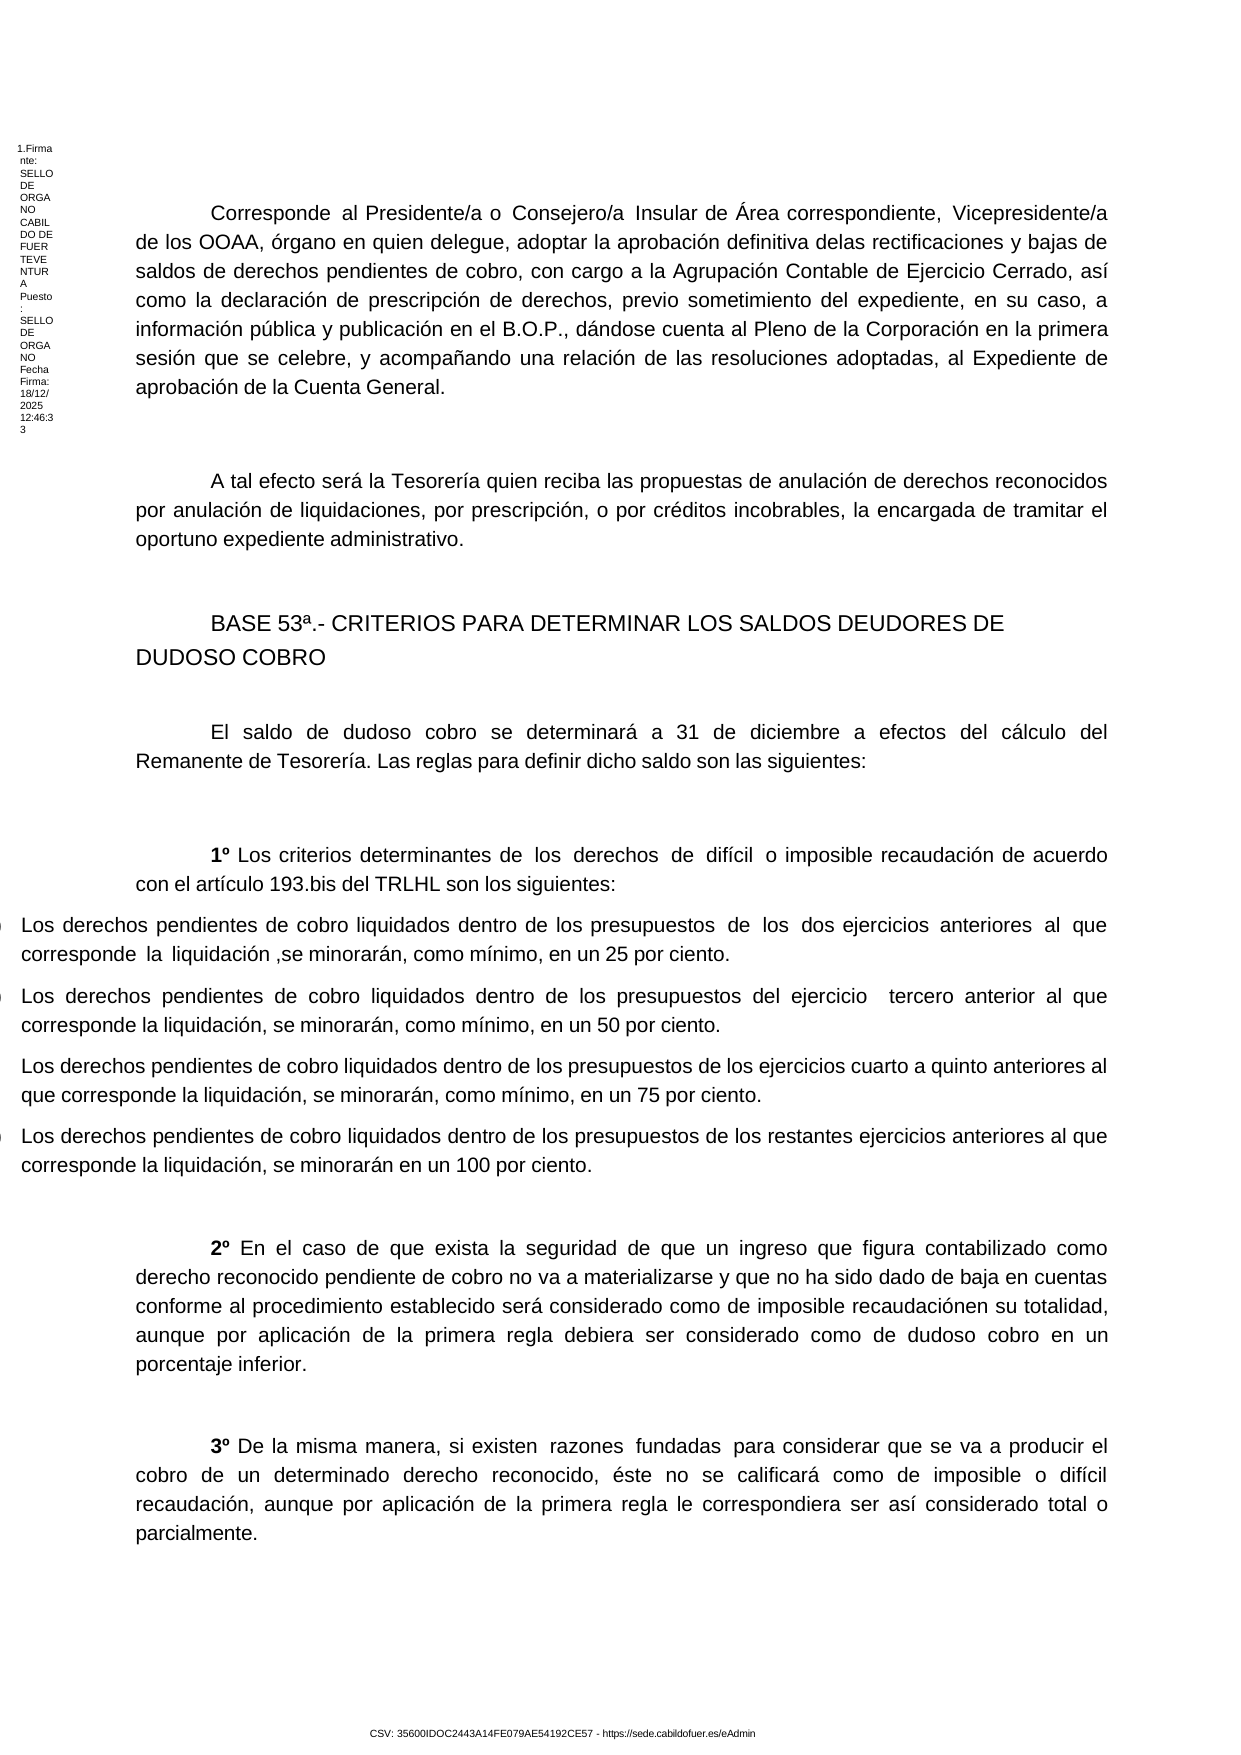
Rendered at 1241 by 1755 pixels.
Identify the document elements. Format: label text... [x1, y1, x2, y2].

text 2º En el caso de que exista la seguridad de que un ingreso que figura contabilizado como derecho reconocido pendiente de cobro no va a materializarse y que no ha sido dado de baja en cuentas conforme al procedimiento establecido será considerado como de imposible recaudaciónen su totalidad, aunque por aplicación de la primera regla debiera ser considerado como de dudoso cobro en un porcentaje inferior. [135, 1236, 1108, 1376]
subtitle BASE 53ª.- CRITERIOS PARA DETERMINAR LOS SALDOS DEUDORES DE DUDOSO COBRO [135, 610, 1100, 671]
list Los derechos pendientes de cobro liquidados dentro de los presupuestos de los dos ejercicios anteriores al que corresponde la liquidación ,se minorarán, como mínimo, en un 25 por ciento. [0, 913, 1108, 966]
text Fecha Firma: 18/12/2025 12:46:33 [20, 364, 54, 436]
list Los derechos pendientes de cobro liquidados dentro de los presupuestos del ejercicio tercero anterior al que corresponde la liquidación, se minorarán, como mínimo, en un 50 por ciento. [0, 983, 1108, 1037]
text 3º De la misma manera, si existen razones fundadas para considerar que se va a producir el cobro de un determinado derecho reconocido, éste no se calificará como de imposible o difícil recaudación, aunque por aplicación de la primera regla le correspondiera ser así considerado total o parcialmente. [135, 1434, 1108, 1545]
text 1º Los criterios determinantes de los derechos de difícil o imposible recaudación de acuerdo con el artículo 193.bis del TRLHL son los siguientes: [135, 843, 1108, 896]
text El saldo de dudoso cobro se determinará a 31 de diciembre a efectos del cálculo del Remanente de Tesorería. Las reglas para definir dicho saldo son las siguientes: [135, 720, 1108, 773]
text 1.Firmante: SELLO DE ORGANO CABILDO DE FUERTEVENTURA Puesto: SELLO DE ORGANO [17, 143, 54, 363]
list Los derechos pendientes de cobro liquidados dentro de los presupuestos de los restantes ejercicios anteriores al que corresponde la liquidación, se minorarán en un 100 por ciento. [0, 1124, 1108, 1177]
list Los derechos pendientes de cobro liquidados dentro de los presupuestos de los ejercicios cuarto a quinto anteriores al que corresponde la liquidación, se minorarán, como mínimo, en un 75 por ciento. [0, 1054, 1108, 1107]
text A tal efecto será la Tesorería quien reciba las propuestas de anulación de derechos reconocidos por anulación de liquidaciones, por prescripción, o por créditos incobrables, la encargada de tramitar el oportuno expediente administrativo. [135, 469, 1108, 551]
text Corresponde al Presidente/a o Consejero/a Insular de Área correspondiente, Vicepresidente/a de los OOAA, órgano en quien delegue, adoptar la aprobación definitiva delas rectificaciones y bajas de saldos de derechos pendientes de cobro, con cargo a la Agrupación Contable de Ejercicio Cerrado, así como la declaración de prescripción de derechos, previo sometimiento del expediente, en su caso, a información pública y publicación en el B.O.P., dándose cuenta al Pleno de la Corporación en la primera sesión que se celebre, y acompañando una relación de las resoluciones adoptadas, al Expediente de aprobación de la Cuenta General. [135, 201, 1108, 399]
